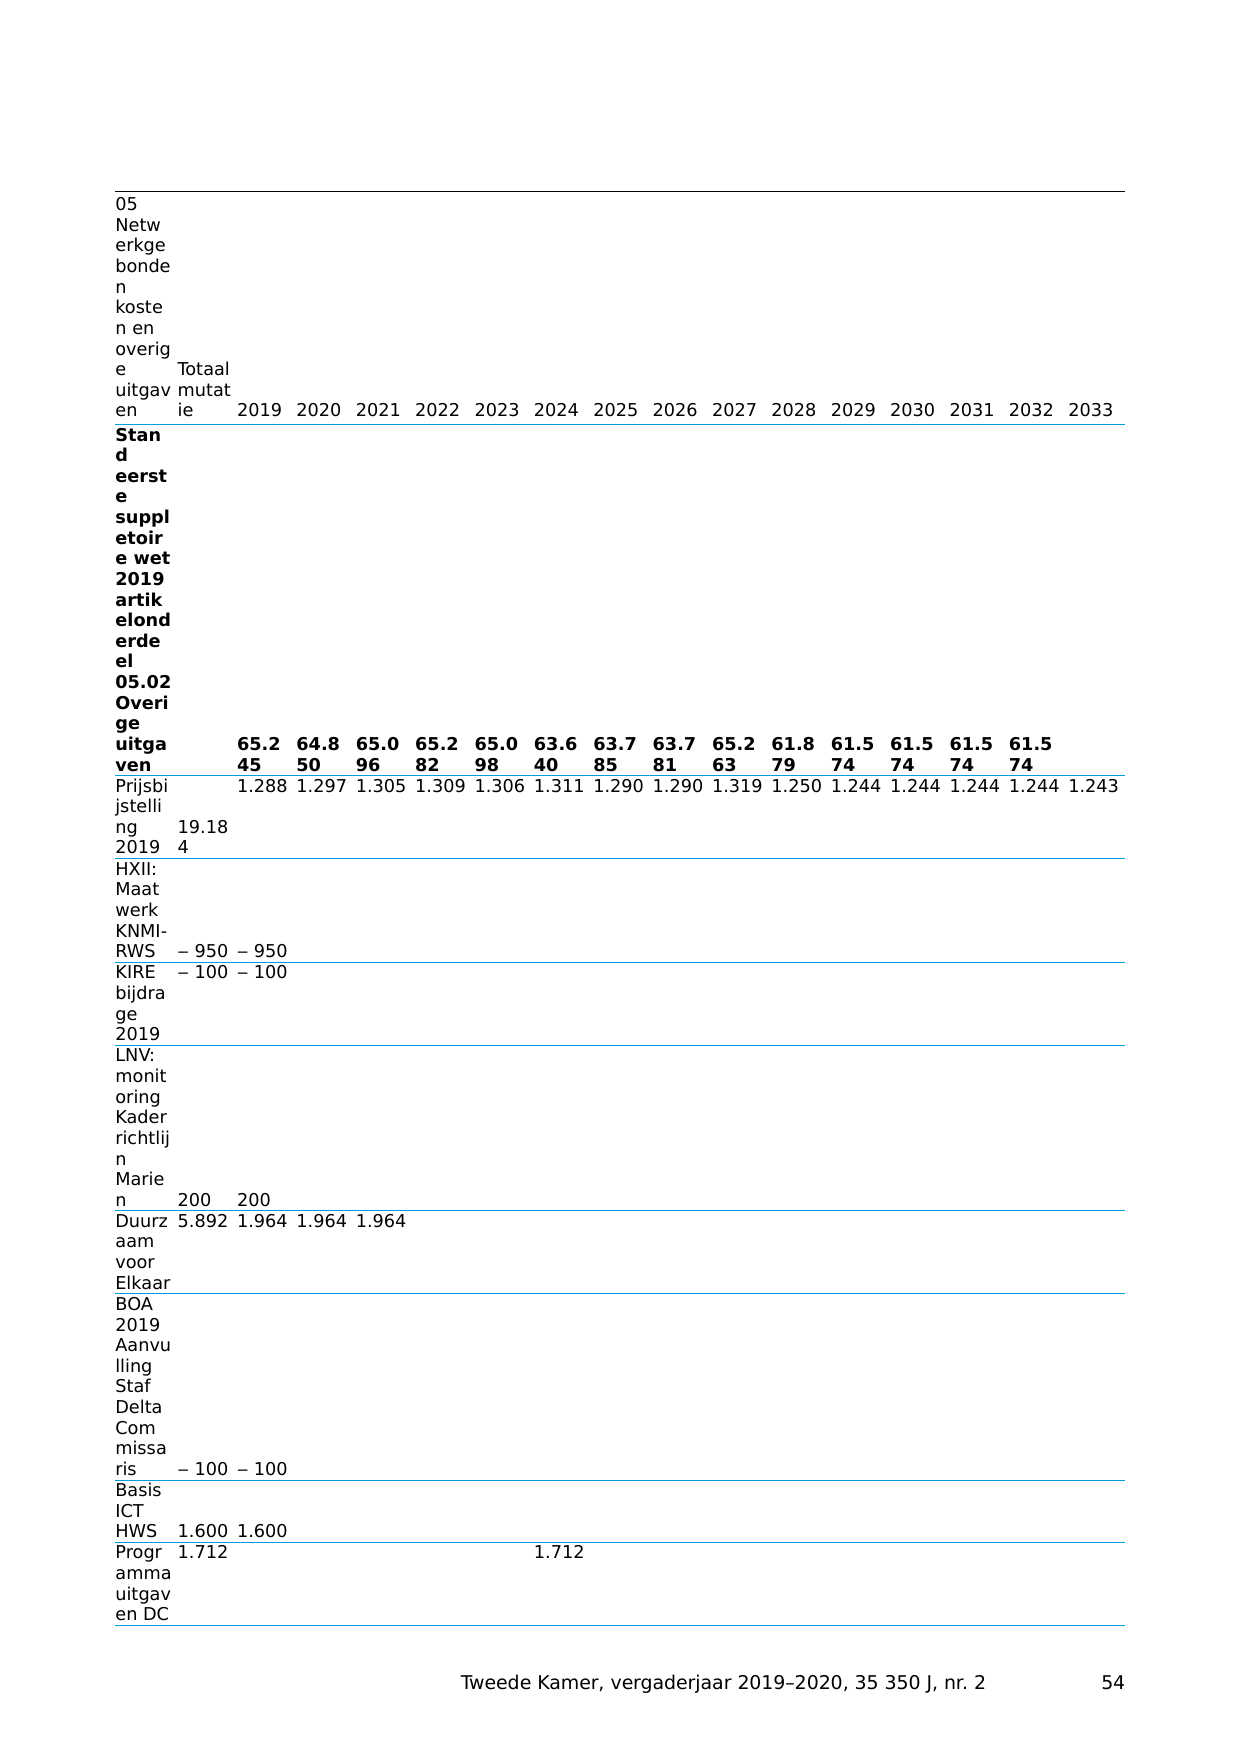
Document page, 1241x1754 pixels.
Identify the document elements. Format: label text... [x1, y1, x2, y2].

table_cell [412, 963, 471, 1045]
table_cell [471, 1543, 531, 1625]
table_cell [768, 1543, 828, 1625]
table_cell 63.781 [650, 425, 709, 775]
table_cell [887, 1046, 946, 1210]
table_cell Basis ICT HWS [115, 1481, 174, 1542]
table_cell 65.282 [412, 425, 471, 775]
table_cell [887, 1481, 946, 1542]
table_cell 61.574 [828, 425, 887, 775]
table_cell [1006, 1046, 1065, 1210]
table_header 2027 [709, 192, 768, 424]
table_cell 65.098 [471, 425, 531, 775]
table_cell [887, 1211, 946, 1293]
table_cell Programmauitgaven DC [115, 1543, 174, 1625]
table_cell [590, 1294, 649, 1479]
table_cell [175, 425, 234, 775]
table_header 2023 [471, 192, 531, 424]
table_cell 1.600 [175, 1481, 234, 1542]
table_cell 200 [175, 1046, 234, 1210]
table_cell [768, 1046, 828, 1210]
table_cell 1.297 [293, 776, 353, 858]
table_header Totaal mutatie [175, 192, 234, 424]
table_cell 1.305 [353, 776, 412, 858]
table_header 2019 [234, 192, 293, 424]
table_header 2031 [946, 192, 1006, 424]
table_cell [590, 1543, 649, 1625]
table_cell [709, 963, 768, 1045]
table_header 2020 [293, 192, 353, 424]
table_header 2029 [828, 192, 887, 424]
table_cell [1006, 1294, 1065, 1479]
table_cell [946, 963, 1006, 1045]
table_cell LNV: monitoring Kaderrichtlijn Marien [115, 1046, 174, 1210]
table_header 05 Netwerkgebonden kosten en overige uitgaven [115, 192, 174, 424]
table_cell [650, 1211, 709, 1293]
table_cell [1065, 1046, 1125, 1210]
table_cell [590, 859, 649, 962]
table_cell [531, 963, 590, 1045]
table_cell [412, 1211, 471, 1293]
table_cell [531, 1481, 590, 1542]
table_header 2024 [531, 192, 590, 424]
table_cell Duurzaam voor Elkaar [115, 1211, 174, 1293]
table_cell 65.096 [353, 425, 412, 775]
table_cell [293, 1481, 353, 1542]
table_cell [293, 963, 353, 1045]
table_cell KIRE bijdrage 2019 [115, 963, 174, 1045]
table_cell [412, 859, 471, 962]
table_cell [1006, 1543, 1065, 1625]
table_cell [709, 1543, 768, 1625]
table_cell [293, 859, 353, 962]
table_cell 1.244 [1006, 776, 1065, 858]
table_cell [471, 1046, 531, 1210]
table_cell [353, 859, 412, 962]
table_cell BOA 2019 Aanvulling Staf Delta Commissaris [115, 1294, 174, 1479]
table_cell [1065, 963, 1125, 1045]
table_cell [590, 1481, 649, 1542]
table_cell [887, 1543, 946, 1625]
table_cell [768, 1294, 828, 1479]
table_header 2028 [768, 192, 828, 424]
table_cell [650, 1294, 709, 1479]
table_cell [1065, 1543, 1125, 1625]
table_cell [828, 1294, 887, 1479]
table_cell [531, 1211, 590, 1293]
table_header 2032 [1006, 192, 1065, 424]
table_cell 61.574 [946, 425, 1006, 775]
table_cell 1.319 [709, 776, 768, 858]
table_cell 1.243 [1065, 776, 1125, 858]
table_cell 63.785 [590, 425, 649, 775]
table_cell 1.964 [234, 1211, 293, 1293]
table_cell [353, 1481, 412, 1542]
table_cell [234, 1543, 293, 1625]
table_cell 1.244 [887, 776, 946, 858]
table_cell [768, 859, 828, 962]
table_cell [946, 1543, 1006, 1625]
table_cell [768, 963, 828, 1045]
table_cell [828, 963, 887, 1045]
table_cell [828, 1543, 887, 1625]
table_cell [828, 859, 887, 962]
table_cell [709, 859, 768, 962]
table_cell 19.184 [175, 776, 234, 858]
table_cell 5.892 [175, 1211, 234, 1293]
table_cell [709, 1481, 768, 1542]
table_cell 1.712 [531, 1543, 590, 1625]
table_cell [531, 1046, 590, 1210]
table_cell 1.290 [650, 776, 709, 858]
table_cell [412, 1046, 471, 1210]
table_cell [650, 1046, 709, 1210]
table_cell [828, 1046, 887, 1210]
table_cell 63.640 [531, 425, 590, 775]
table_cell 1.311 [531, 776, 590, 858]
table_cell [709, 1294, 768, 1479]
table_cell [946, 1294, 1006, 1479]
table_cell [709, 1211, 768, 1293]
table_cell 64.850 [293, 425, 353, 775]
table_cell 1.712 [175, 1543, 234, 1625]
table_cell [709, 1046, 768, 1210]
table_cell [293, 1294, 353, 1479]
table_cell 61.574 [887, 425, 946, 775]
table_cell [412, 1294, 471, 1479]
table_cell [887, 963, 946, 1045]
table_cell [946, 1046, 1006, 1210]
table_cell ‒ 100 [234, 963, 293, 1045]
table_header 2022 [412, 192, 471, 424]
table_cell 1.288 [234, 776, 293, 858]
table_cell [471, 1211, 531, 1293]
table_cell [412, 1543, 471, 1625]
table_cell [946, 1211, 1006, 1293]
table_cell Stand eerste suppletoire wet 2019 artikelonderdeel 05.02 Overige uitgaven [115, 425, 174, 775]
table_cell [531, 859, 590, 962]
table_cell ‒ 100 [234, 1294, 293, 1479]
table_cell [1065, 859, 1125, 962]
table_cell Prijsbijstelling 2019 [115, 776, 174, 858]
table_cell [293, 1543, 353, 1625]
table_cell 1.964 [293, 1211, 353, 1293]
table_cell [353, 1543, 412, 1625]
table_cell [1006, 1481, 1065, 1542]
table_header 2021 [353, 192, 412, 424]
table_cell [650, 1481, 709, 1542]
table_cell 1.250 [768, 776, 828, 858]
table_header 2030 [887, 192, 946, 424]
table_cell ‒ 100 [175, 1294, 234, 1479]
table_cell [946, 859, 1006, 962]
table_cell [828, 1481, 887, 1542]
table_cell 61.574 [1006, 425, 1065, 775]
table_cell [1065, 425, 1125, 775]
table_cell [531, 1294, 590, 1479]
table_cell [1065, 1294, 1125, 1479]
table_cell [471, 1294, 531, 1479]
table_cell [946, 1481, 1006, 1542]
table_cell [353, 1046, 412, 1210]
table_cell [887, 1294, 946, 1479]
table_cell [1065, 1481, 1125, 1542]
table_cell 1.306 [471, 776, 531, 858]
table_cell 200 [234, 1046, 293, 1210]
table_cell 65.263 [709, 425, 768, 775]
table_cell [293, 1046, 353, 1210]
table_cell [590, 1211, 649, 1293]
table_cell 65.245 [234, 425, 293, 775]
table_cell [828, 1211, 887, 1293]
table_cell [471, 859, 531, 962]
table_cell [353, 963, 412, 1045]
table_cell [650, 859, 709, 962]
table_cell 1.244 [828, 776, 887, 858]
table_cell 61.879 [768, 425, 828, 775]
table_cell [1006, 963, 1065, 1045]
table_cell [887, 859, 946, 962]
table_cell ‒ 100 [175, 963, 234, 1045]
table_cell [1006, 1211, 1065, 1293]
table_cell 1.964 [353, 1211, 412, 1293]
table_header 2033 [1065, 192, 1125, 424]
table_cell [471, 963, 531, 1045]
table_header 2026 [650, 192, 709, 424]
table_cell 1.290 [590, 776, 649, 858]
table_cell [650, 1543, 709, 1625]
table_cell ‒ 950 [234, 859, 293, 962]
table_cell 1.600 [234, 1481, 293, 1542]
table_cell ‒ 950 [175, 859, 234, 962]
table_cell [590, 963, 649, 1045]
table_cell [353, 1294, 412, 1479]
table_cell [590, 1046, 649, 1210]
table_cell [1006, 859, 1065, 962]
table_cell [412, 1481, 471, 1542]
table_cell [650, 963, 709, 1045]
table_cell [768, 1211, 828, 1293]
table_cell HXII: Maatwerk KNMI-RWS [115, 859, 174, 962]
table_cell [768, 1481, 828, 1542]
table_cell 1.309 [412, 776, 471, 858]
table_header 2025 [590, 192, 649, 424]
table_cell [471, 1481, 531, 1542]
table_cell [1065, 1211, 1125, 1293]
table_cell 1.244 [946, 776, 1006, 858]
